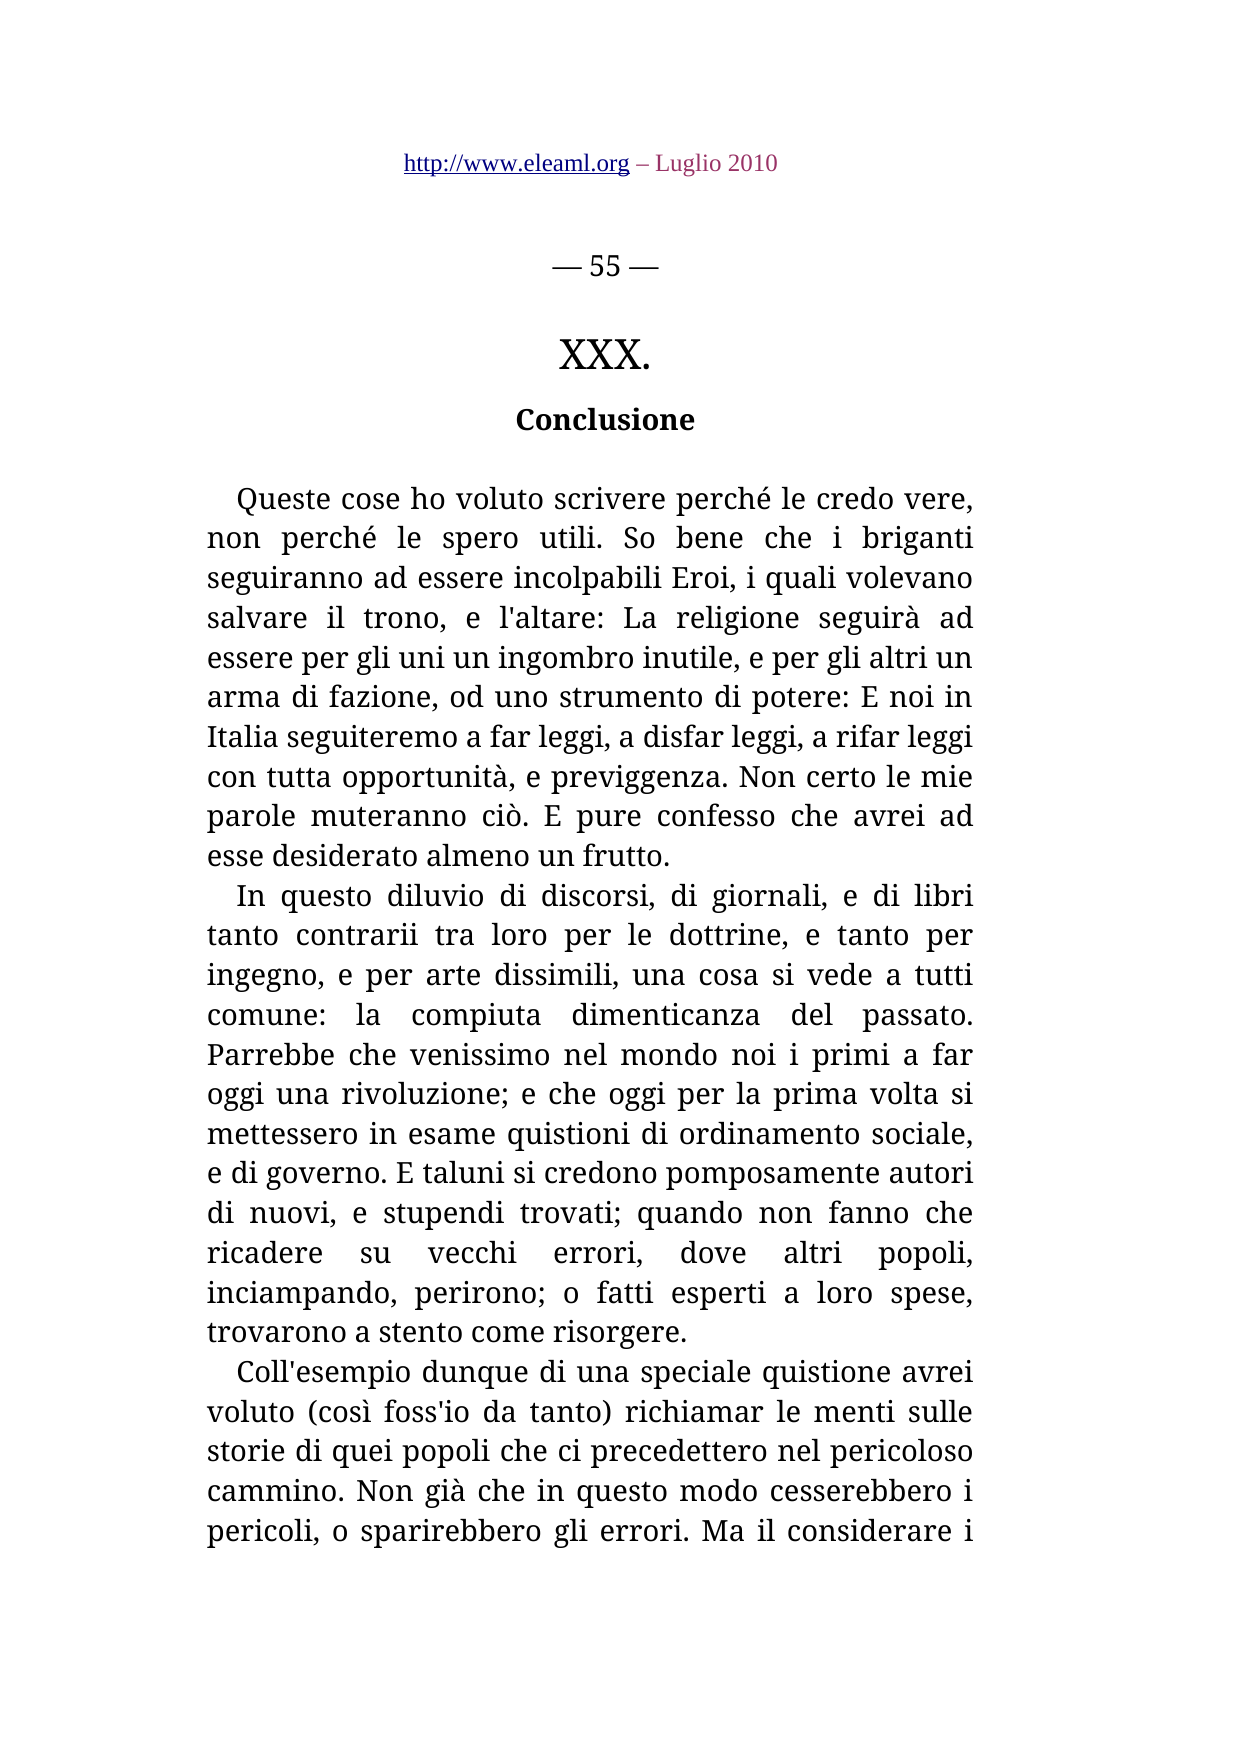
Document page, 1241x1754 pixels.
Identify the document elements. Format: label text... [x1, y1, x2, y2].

text In questo diluvio di discorsi, di giornali, e di libri tanto contrarii tra loro per le dottrine, e tanto per ingegno, e per arte dissimili, una cosa si vede a tutti comune: la compiuta dimenticanza del passato. Parrebbe che venissimo nel mondo noi i primi a far oggi una rivoluzione; e che oggi per la prima volta si mettessero in esame quistioni di ordinamento sociale, e di governo. E taluni si credono pomposamente autori di nuovi, e stupendi trovati; quando non fanno che ricadere su vecchi errori, dove altri popoli, inciampando, perirono; o fatti esperti a loro spese, trovarono a stento come risorgere. [207, 875, 974, 1351]
text Conclusione [207, 399, 974, 438]
text — 55 — [207, 246, 974, 285]
text Coll'esempio dunque di una speciale quistione avrei voluto (così foss'io da tanto) richiamar le menti sulle storie di quei popoli che ci precedettero nel pericoloso cammino. Non già che in questo modo cesserebbero i pericoli, o sparirebbero gli errori. Ma il considerare i [207, 1351, 974, 1550]
text Queste cose ho voluto scrivere perché le credo vere, non perché le spero utili. So bene che i briganti seguiranno ad essere incolpabili Eroi, i quali volevano salvare il trono, e l'altare: La religione seguirà ad essere per gli uni un ingombro inutile, e per gli altri un arma di fazione, od uno strumento di potere: E noi in Italia seguiteremo a far leggi, a disfar leggi, a rifar leggi con tutta opportunità, e previggenza. Non certo le mie parole muteranno ciò. E pure confesso che avrei ad esse desiderato almeno un frutto. [207, 478, 974, 875]
text XXX. [207, 325, 974, 382]
